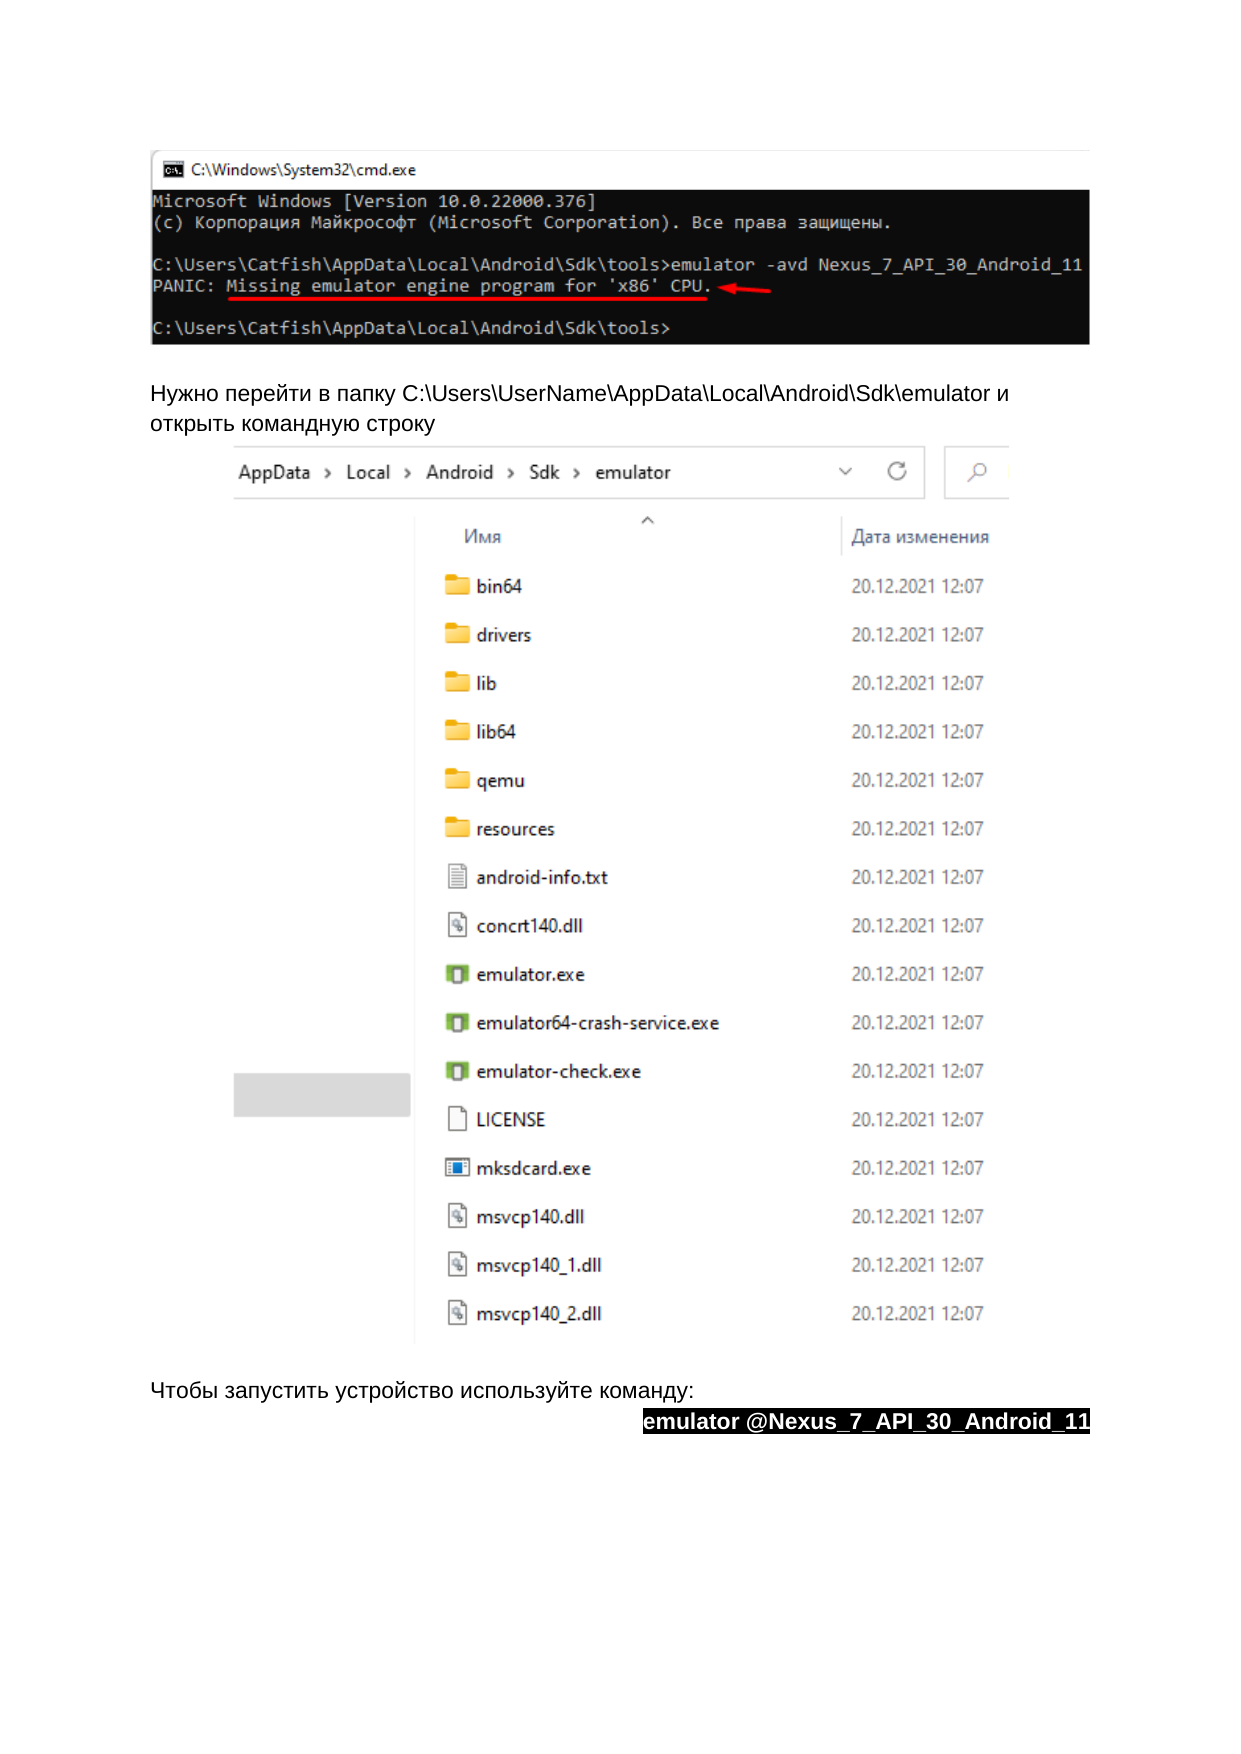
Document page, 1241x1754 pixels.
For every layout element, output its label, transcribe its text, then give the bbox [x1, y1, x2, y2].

text Чтобы запустить устройство используйте команду: [150, 1377, 1090, 1404]
picture [231, 440, 1010, 1344]
text emulator @Nexus_7_API_30_Android_11 [150, 1408, 1090, 1434]
picture [150, 150, 1091, 346]
text Нужно перейти в папку C:\Users\UserName\AppData\Local\Android\Sdk\emulator и открыть командную строку [150, 380, 1090, 436]
